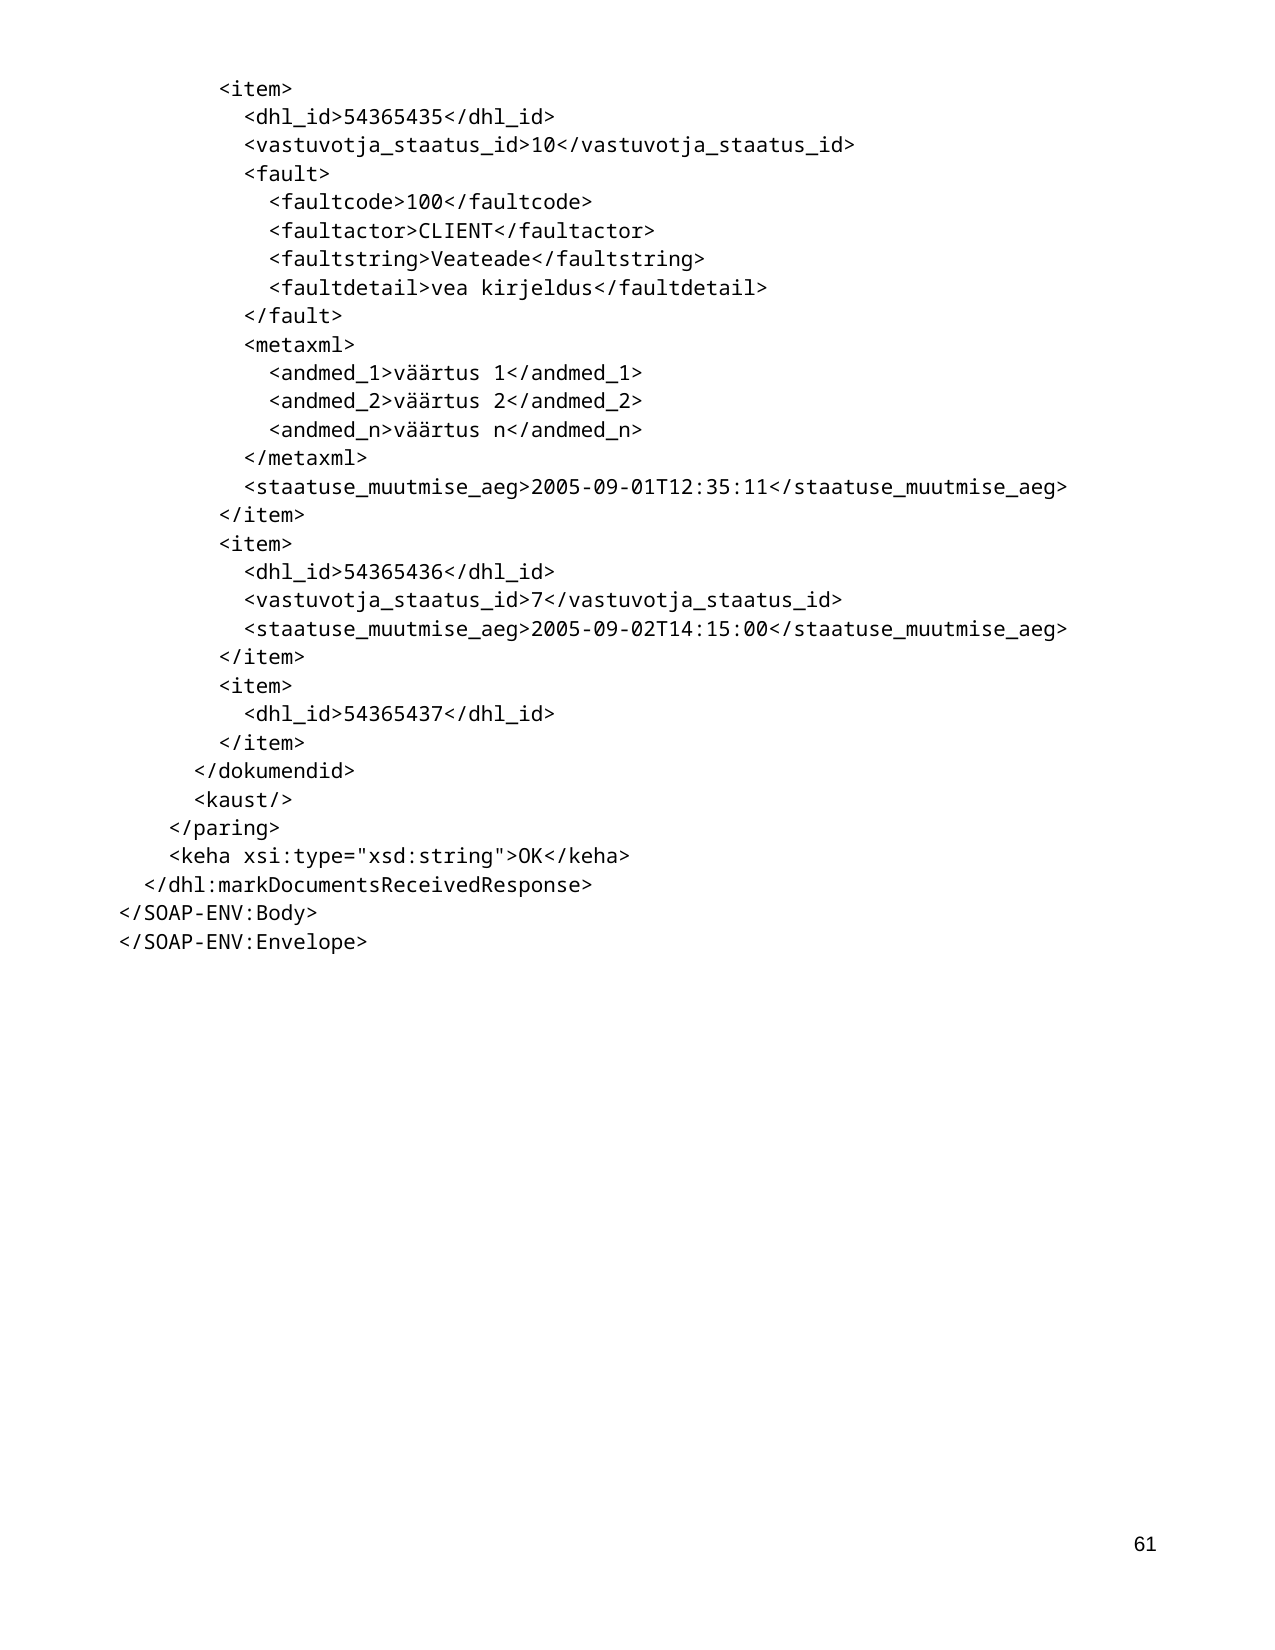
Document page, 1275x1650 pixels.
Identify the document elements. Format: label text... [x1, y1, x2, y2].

text <andmed_2>väärtus 2</andmed_2> [118, 387, 1157, 415]
text <item> [118, 671, 1157, 699]
text </item> [118, 728, 1157, 756]
text <faultactor>CLIENT</faultactor> [118, 216, 1157, 244]
text <dhl_id>54365436</dhl_id> [118, 557, 1157, 586]
text </SOAP-ENV:Envelope> [118, 927, 1157, 955]
text <staatuse_muutmise_aeg>2005-09-02T14:15:00</staatuse_muutmise_aeg> [118, 614, 1157, 642]
text <staatuse_muutmise_aeg>2005-09-01T12:35:11</staatuse_muutmise_aeg> [118, 472, 1157, 500]
text <faultdetail>vea kirjeldus</faultdetail> [118, 273, 1157, 301]
text <andmed_1>väärtus 1</andmed_1> [118, 358, 1157, 387]
text <vastuvotja_staatus_id>10</vastuvotja_staatus_id> [118, 131, 1157, 159]
text <vastuvotja_staatus_id>7</vastuvotja_staatus_id> [118, 586, 1157, 614]
text <faultcode>100</faultcode> [118, 187, 1157, 216]
text </item> [118, 500, 1157, 529]
text </item> [118, 642, 1157, 671]
text <dhl_id>54365435</dhl_id> [118, 102, 1157, 131]
text <item> [118, 74, 1157, 102]
text </fault> [118, 301, 1157, 330]
text <metaxml> [118, 330, 1157, 358]
text </SOAP-ENV:Body> [118, 898, 1157, 927]
text <keha xsi:type="xsd:string">OK</keha> [118, 842, 1157, 870]
text </dhl:markDocumentsReceivedResponse> [118, 870, 1157, 898]
text <item> [118, 529, 1157, 557]
text <kaust/> [118, 785, 1157, 813]
text <fault> [118, 159, 1157, 187]
text </paring> [118, 813, 1157, 842]
text <faultstring>Veateade</faultstring> [118, 244, 1157, 273]
text <dhl_id>54365437</dhl_id> [118, 699, 1157, 728]
text </metaxml> [118, 443, 1157, 472]
text </dokumendid> [118, 756, 1157, 785]
text <andmed_n>väärtus n</andmed_n> [118, 415, 1157, 443]
